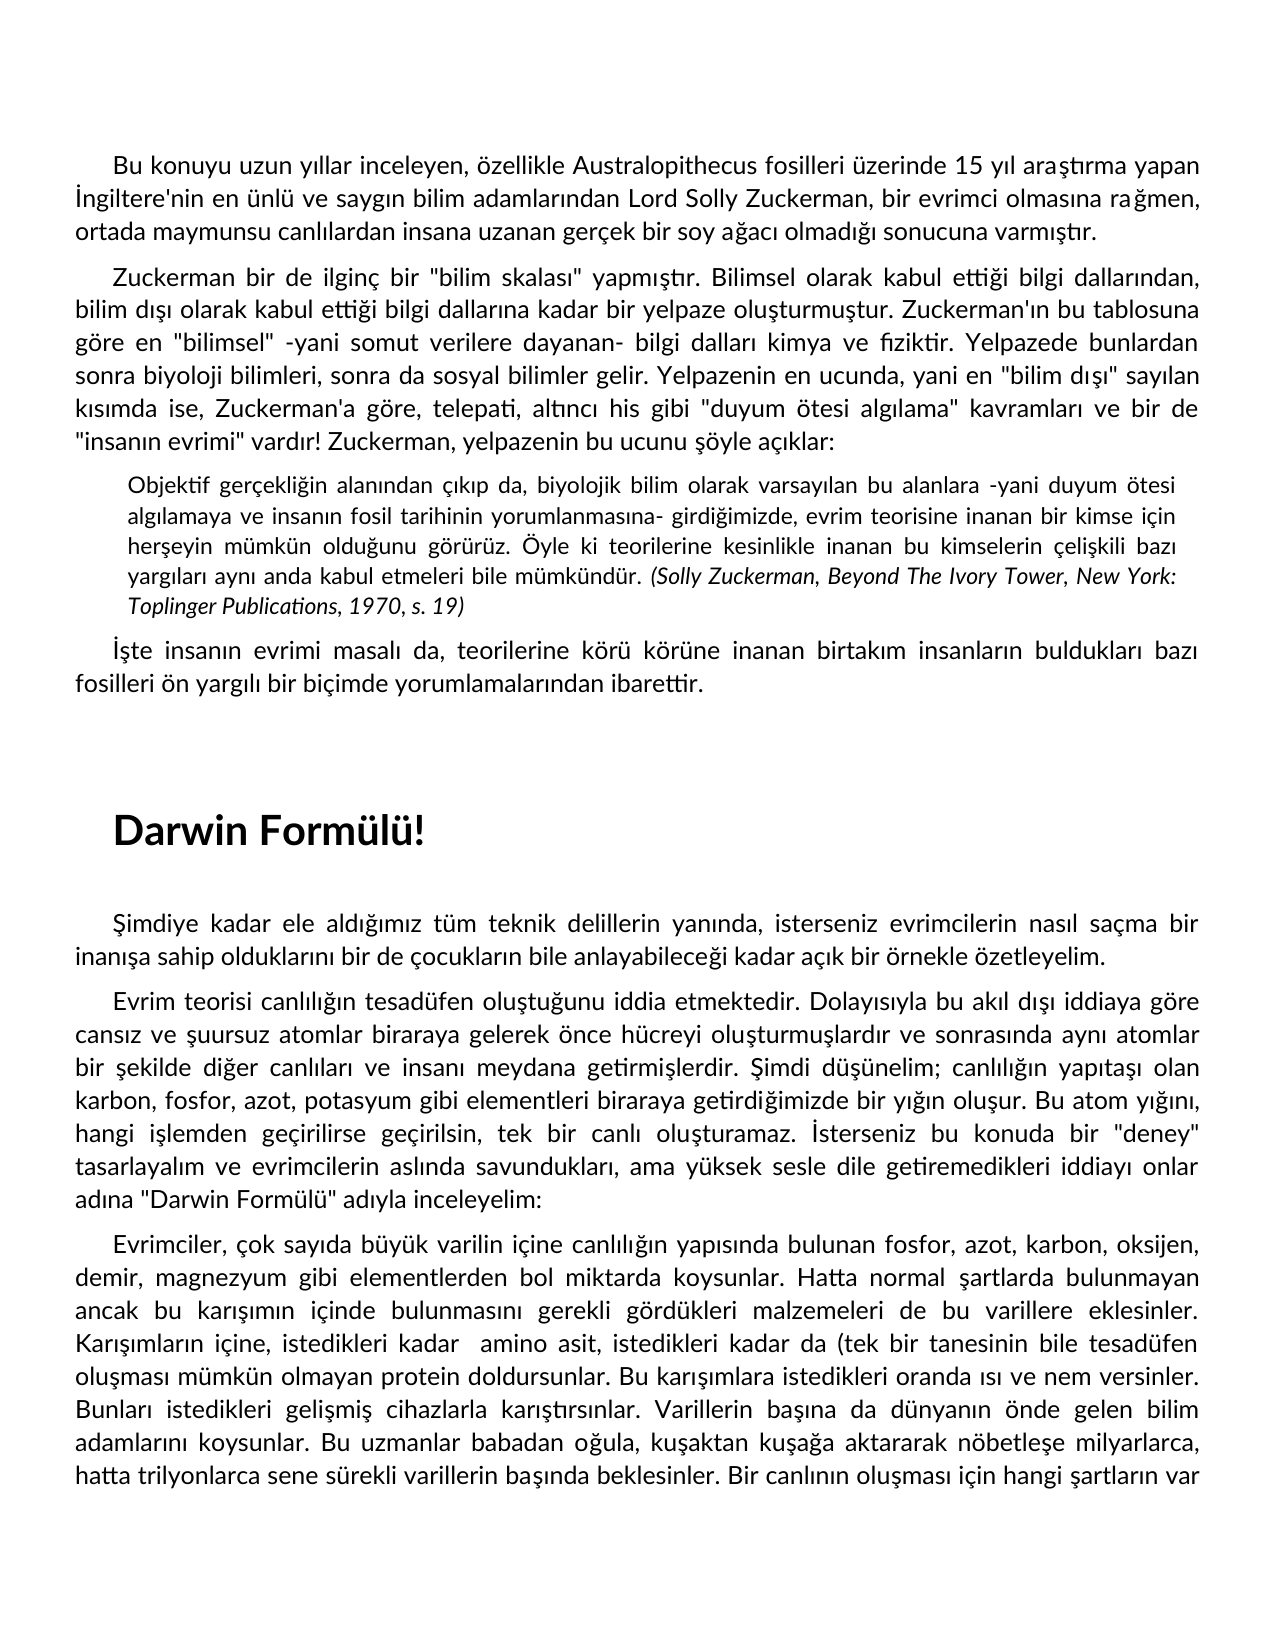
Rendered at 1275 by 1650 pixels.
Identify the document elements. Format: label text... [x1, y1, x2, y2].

text Zuckerman bir de ilginç bir "bilim skalası" yapmıştır. Bilimsel olarak kabul ettiği bilgi dallarından, bilim dışı olarak kabul ettiği bilgi dallarına kadar bir yelpaze oluşturmuştur. Zuckerman'ın bu tablosuna göre en "bilimsel" -yani somut verilere dayanan- bilgi dalları kimya ve fiziktir. Yelpazede bunlardan sonra biyoloji bilimleri, sonra da sosyal bilimler gelir. Yelpazenin en ucunda, yani en "bilim dışı" sayılan kısımda ise, Zuckerman'a göre, telepati, altıncı his gibi "duyum ötesi algılama" kavramları ve bir de "insanın evrimi" vardır! Zuckerman, yelpazenin bu ucunu şöyle açıklar: [75, 261, 1200, 456]
text Evrim teorisi canlılığın tesadüfen oluştuğunu iddia etmektedir. Dolayısıyla bu akıl dışı iddiaya göre cansız ve şuursuz atomlar biraraya gelerek önce hücreyi oluşturmuşlardır ve sonrasında aynı atomlar bir şekilde diğer canlıları ve insanı meydana getirmişlerdir. Şimdi düşünelim; canlılığın yapıtaşı olan karbon, fosfor, azot, potasyum gibi elementleri biraraya getirdiğimizde bir yığın oluşur. Bu atom yığını, hangi işlemden geçirilirse geçirilsin, tek bir canlı oluşturamaz. İsterseniz bu konuda bir "deney" tasarlayalım ve evrimcilerin aslında savundukları, ama yüksek sesle dile getiremedikleri iddiayı onlar adına "Darwin Formülü" adıyla inceleyelim: [75, 986, 1200, 1213]
subtitle Darwin Formülü! [112, 804, 1200, 854]
text Şimdiye kadar ele aldığımız tüm teknik delillerin yanında, isterseniz evrimcilerin nasıl saçma bir inanışa sahip olduklarını bir de çocukların bile anlayabileceği kadar açık bir örnekle özetleyelim. [75, 908, 1200, 971]
text Evrimciler, çok sayıda büyük varilin içine canlılığın yapısında bulunan fosfor, azot, karbon, oksijen, demir, magnezyum gibi elementlerden bol miktarda koysunlar. Hatta normal şartlarda bulunmayan ancak bu karışımın içinde bulunmasını gerekli gördükleri malzemeleri de bu varillere eklesinler. Karışımların içine, istedikleri kadar amino asit, istedikleri kadar da (tek bir tanesinin bile tesadüfen oluşması mümkün olmayan protein doldursunlar. Bu karışımlara istedikleri oranda ısı ve nem versinler. Bunları istedikleri gelişmiş cihazlarla karıştırsınlar. Varillerin başına da dünyanın önde gelen bilim adamlarını koysunlar. Bu uzmanlar babadan oğula, kuşaktan kuşağa aktararak nöbetleşe milyarlarca, hatta trilyonlarca sene sürekli varillerin başında beklesinler. Bir canlının oluşması için hangi şartların var [75, 1229, 1200, 1489]
text İşte insanın evrimi masalı da, teorilerine körü körüne inanan birtakım insanların buldukları bazı fosilleri ön yargılı bir biçimde yorumlamalarından ibarettir. [75, 635, 1200, 698]
text Bu konuyu uzun yıllar inceleyen, özellikle Australopithecus fosilleri üzerinde 15 yıl araştırma yapan İngiltere'nin en ünlü ve saygın bilim adamlarından Lord Solly Zuckerman, bir evrimci olmasına rağmen, ortada maymunsu canlılardan insana uzanan gerçek bir soy ağacı olmadığı sonucuna varmıştır. [75, 150, 1200, 246]
text Objektif gerçekliğin alanından çıkıp da, biyolojik bilim olarak varsayılan bu alanlara -yani duyum ötesi algılamaya ve insanın fosil tarihinin yorumlanmasına- girdiğimizde, evrim teorisine inanan bir kimse için herşeyin mümkün olduğunu görürüz. Öyle ki teorilerine kesinlikle inanan bu kimselerin çelişkili bazı yargıları aynı anda kabul etmeleri bile mümkündür. (Solly Zuckerman, Beyond The Ivory Tower, New York: Toplinger Publications, 1970, s. 19) [127, 471, 1177, 619]
